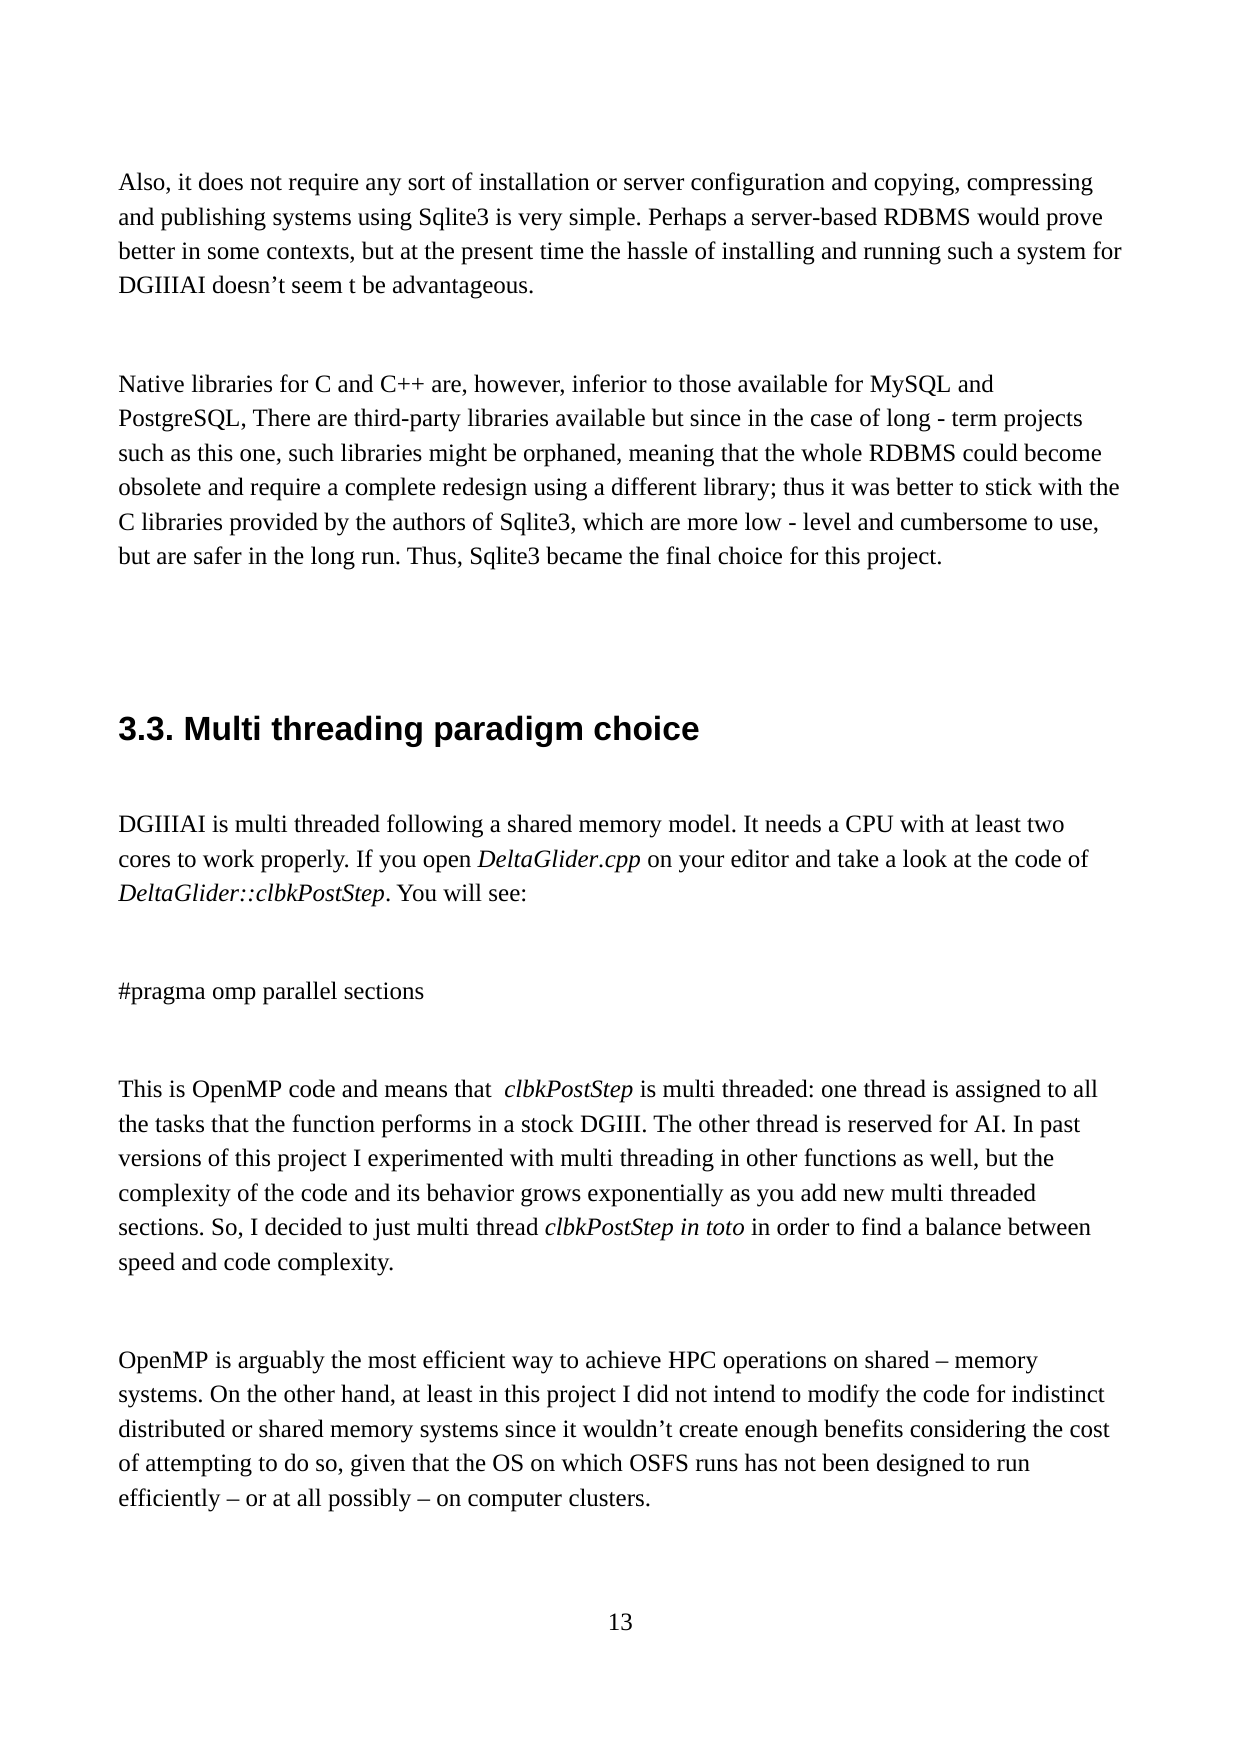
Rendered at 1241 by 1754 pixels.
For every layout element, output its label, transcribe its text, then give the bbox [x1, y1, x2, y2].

text Also, it does not require any sort of installation or server configuration and copying, compressing and publishing systems using Sqlite3 is very simple. Perhaps a server-based RDBMS would prove better in some contexts, but at the present time the hassle of installing and running such a system for DGIIIAI doesn’t seem t be advantageous. [118, 167, 1122, 299]
text This is OpenMP code and means that clbkPostStep is multi threaded: one thread is assigned to all the tasks that the function performs in a stock DGIII. The other thread is reserved for AI. In past versions of this project I experimented with multi threading in other functions as well, but the complexity of the code and its behavior grows exponentially as you add new multi threaded sections. So, I decided to just multi thread clbkPostStep in toto in order to find a balance between speed and code complexity. [118, 1074, 1122, 1276]
text DGIIIAI is multi threaded following a shared memory model. It needs a CPU with at least two cores to work properly. If you open DeltaGlider.cpp on your editor and take a look at the code of DeltaGlider::clbkPostStep. You will see: [118, 809, 1122, 907]
subtitle 3.3. Multi threading paradigm choice [118, 709, 1122, 748]
text OpenMP is arguably the most efficient way to achieve HPC operations on shared – memory systems. On the other hand, at least in this project I did not intend to modify the code for indistinct distributed or shared memory systems since it wouldn’t create enough benefits considering the cost of attempting to do so, given that the OS on which OSFS runs has not been designed to run efficiently – or at all possibly – on computer clusters. [118, 1345, 1122, 1512]
text #pragma omp parallel sections [118, 976, 1122, 1005]
text Native libraries for C and C++ are, however, inferior to those available for MySQL and PostgreSQL, There are third-party libraries available but since in the case of long - term projects such as this one, such libraries might be orphaned, meaning that the whole RDBMS could become obsolete and require a complete redesign using a different library; thus it was better to stick with the C libraries provided by the authors of Sqlite3, which are more low - level and cumbersome to use, but are safer in the long run. Thus, Sqlite3 became the final choice for this project. [118, 369, 1122, 570]
